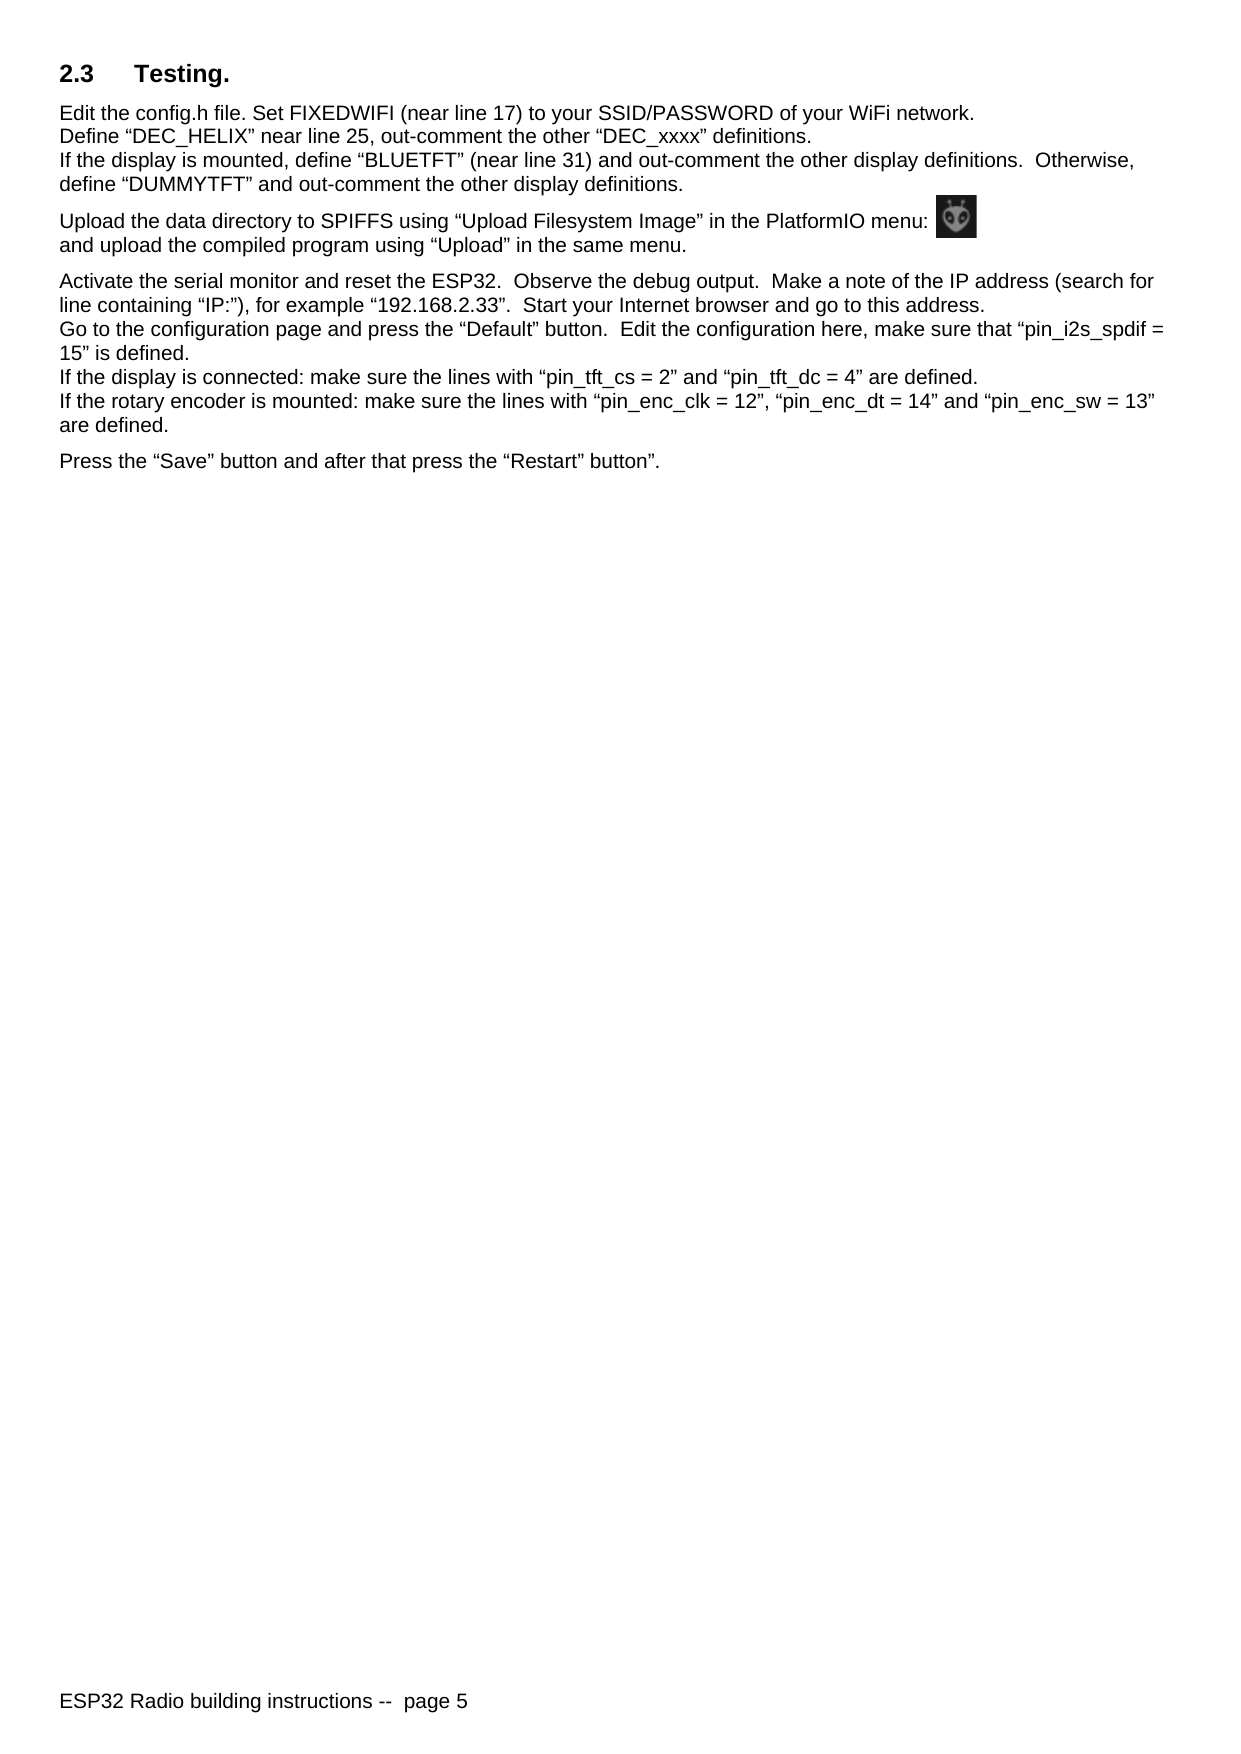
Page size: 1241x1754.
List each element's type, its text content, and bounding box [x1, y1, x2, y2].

text Activate the serial monitor and reset the ESP32. Observe the debug output. Make a note of the IP address (search for line containing “IP:”), for example “192.168.2.33”. Start your Internet browser and go to this address. Go to the configuration page and press the “Default” button. Edit the configuration here, make sure that “pin_i2s_spdif = 15” is defined. If the display is connected: make sure the lines with “pin_tft_cs = 2” and “pin_tft_dc = 4” are defined. If the rotary encoder is mounted: make sure the lines with “pin_enc_clk = 12”, “pin_enc_dt = 14” and “pin_enc_sw = 13” are defined. [59, 269, 1181, 437]
text Upload the data directory to SPIFFS using “Upload Filesystem Image” in the PlatformIO menu: and upload the compiled program using “Upload” in the same menu. [59, 209, 1181, 257]
subtitle Testing. [59, 59, 1181, 88]
text Press the “Save” button and after that press the “Restart” button”. [59, 449, 1181, 473]
text Edit the config.h file. Set FIXEDWIFI (near line 17) to your SSID/PASSWORD of your WiFi network. Define “DEC_HELIX” near line 25, out-comment the other “DEC_xxxx” definitions. If the display is mounted, define “BLUETFT” (near line 31) and out-comment the other display definitions. Otherwise, define “DUMMYTFT” and out-comment the other display definitions. [59, 100, 1181, 196]
